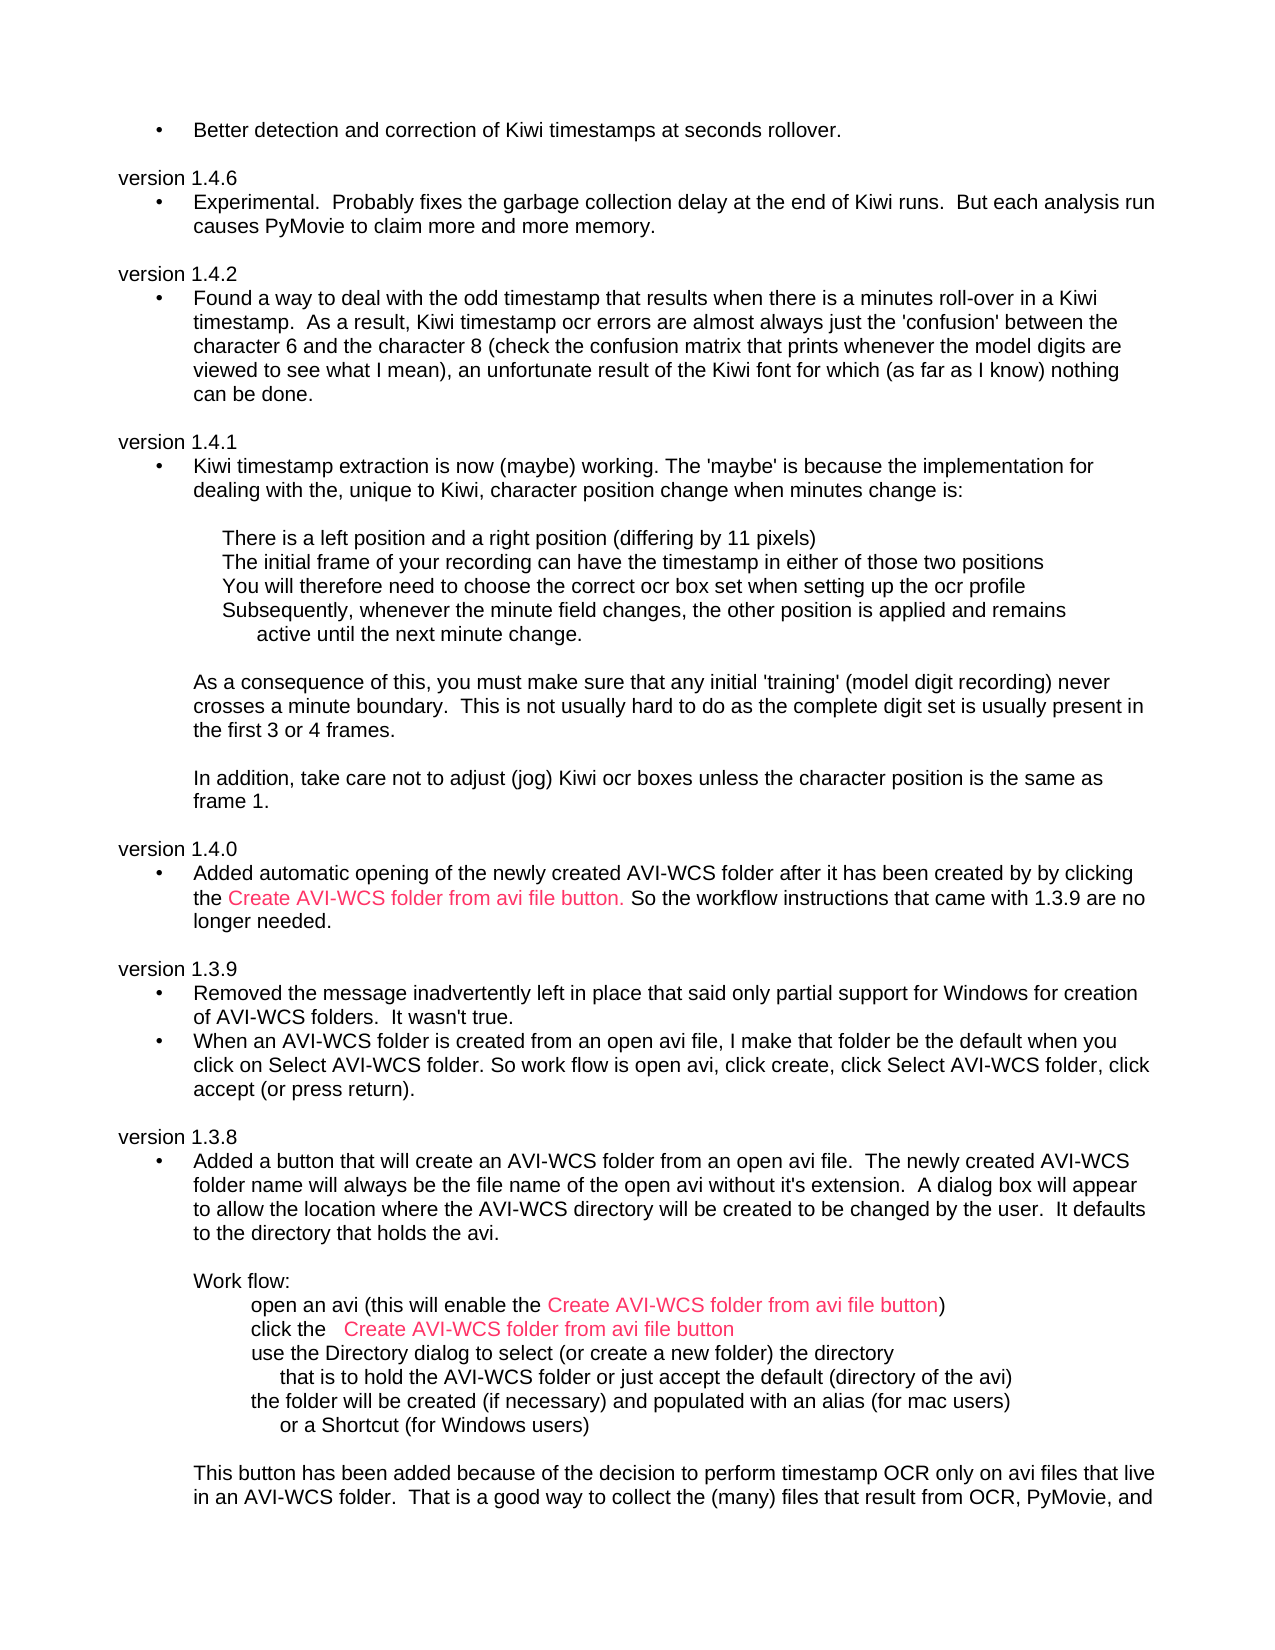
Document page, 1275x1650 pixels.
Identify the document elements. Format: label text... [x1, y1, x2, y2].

list This button has been added because of the decision to perform timestamp OCR only on avi files that live in an AVI-WCS folder. That is a good way to collect the (many) files that result from OCR, PyMovie, and [156, 1461, 1157, 1508]
list Kiwi timestamp extraction is now (maybe) working. The 'maybe' is because the implementation for dealing with the, unique to Kiwi, character position change when minutes change is: There is a left position and a right position (differing by 11 pixels) The initial frame of your recording can have the timestamp in either of those two positions You will therefore need to choose the correct ocr box set when setting up the ocr profile Subsequently, whenever the minute field changes, the other position is applied and remains active until the next minute change. As a consequence of this, you must make sure that any initial 'training' (model digit recording) never crosses a minute boundary. This is not usually hard to do as the complete digit set is usually present in the first 3 or 4 frames. In addition, take care not to adjust (jog) Kiwi ocr boxes unless the character position is the same as frame 1. [156, 454, 1157, 837]
text version 1.4.0 [118, 837, 1157, 861]
list Added automatic opening of the newly created AVI-WCS folder after it has been created by by clicking the Create AVI-WCS folder from avi file button. So the workflow instructions that came with 1.3.9 are no longer needed. [156, 861, 1157, 957]
text version 1.3.8 [118, 1125, 1157, 1149]
text version 1.4.1 [118, 430, 1157, 454]
text version 1.3.9 [118, 957, 1157, 981]
list Better detection and correction of Kiwi timestamps at seconds rollover. [156, 118, 1157, 166]
list Added a button that will create an AVI-WCS folder from an open avi file. The newly created AVI-WCS folder name will always be the file name of the open avi without it's extension. A dialog box will appear to allow the location where the AVI-WCS directory will be created to be changed by the user. It defaults to the directory that holds the avi. Work flow: open an avi (this will enable the Create AVI-WCS folder from avi file button) click the Create AVI-WCS folder from avi file button use the Directory dialog to select (or create a new folder) the directory that is to hold the AVI-WCS folder or just accept the default (directory of the avi) the folder will be created (if necessary) and populated with an alias (for mac users) or a Shortcut (for Windows users) [156, 1149, 1157, 1461]
text version 1.4.6 [118, 166, 1157, 190]
list Removed the message inadvertently left in place that said only partial support for Windows for creation of AVI-WCS folders. It wasn't true. [156, 981, 1157, 1029]
list When an AVI-WCS folder is created from an open avi file, I make that folder be the default when you click on Select AVI-WCS folder. So work flow is open avi, click create, click Select AVI-WCS folder, click accept (or press return). [156, 1029, 1157, 1125]
list Experimental. Probably fixes the garbage collection delay at the end of Kiwi runs. But each analysis run causes PyMovie to claim more and more memory. [156, 190, 1157, 262]
list Found a way to deal with the odd timestamp that results when there is a minutes roll-over in a Kiwi timestamp. As a result, Kiwi timestamp ocr errors are almost always just the 'confusion' between the character 6 and the character 8 (check the confusion matrix that prints whenever the model digits are viewed to see what I mean), an unfortunate result of the Kiwi font for which (as far as I know) nothing can be done. [156, 286, 1157, 430]
text version 1.4.2 [118, 262, 1157, 286]
